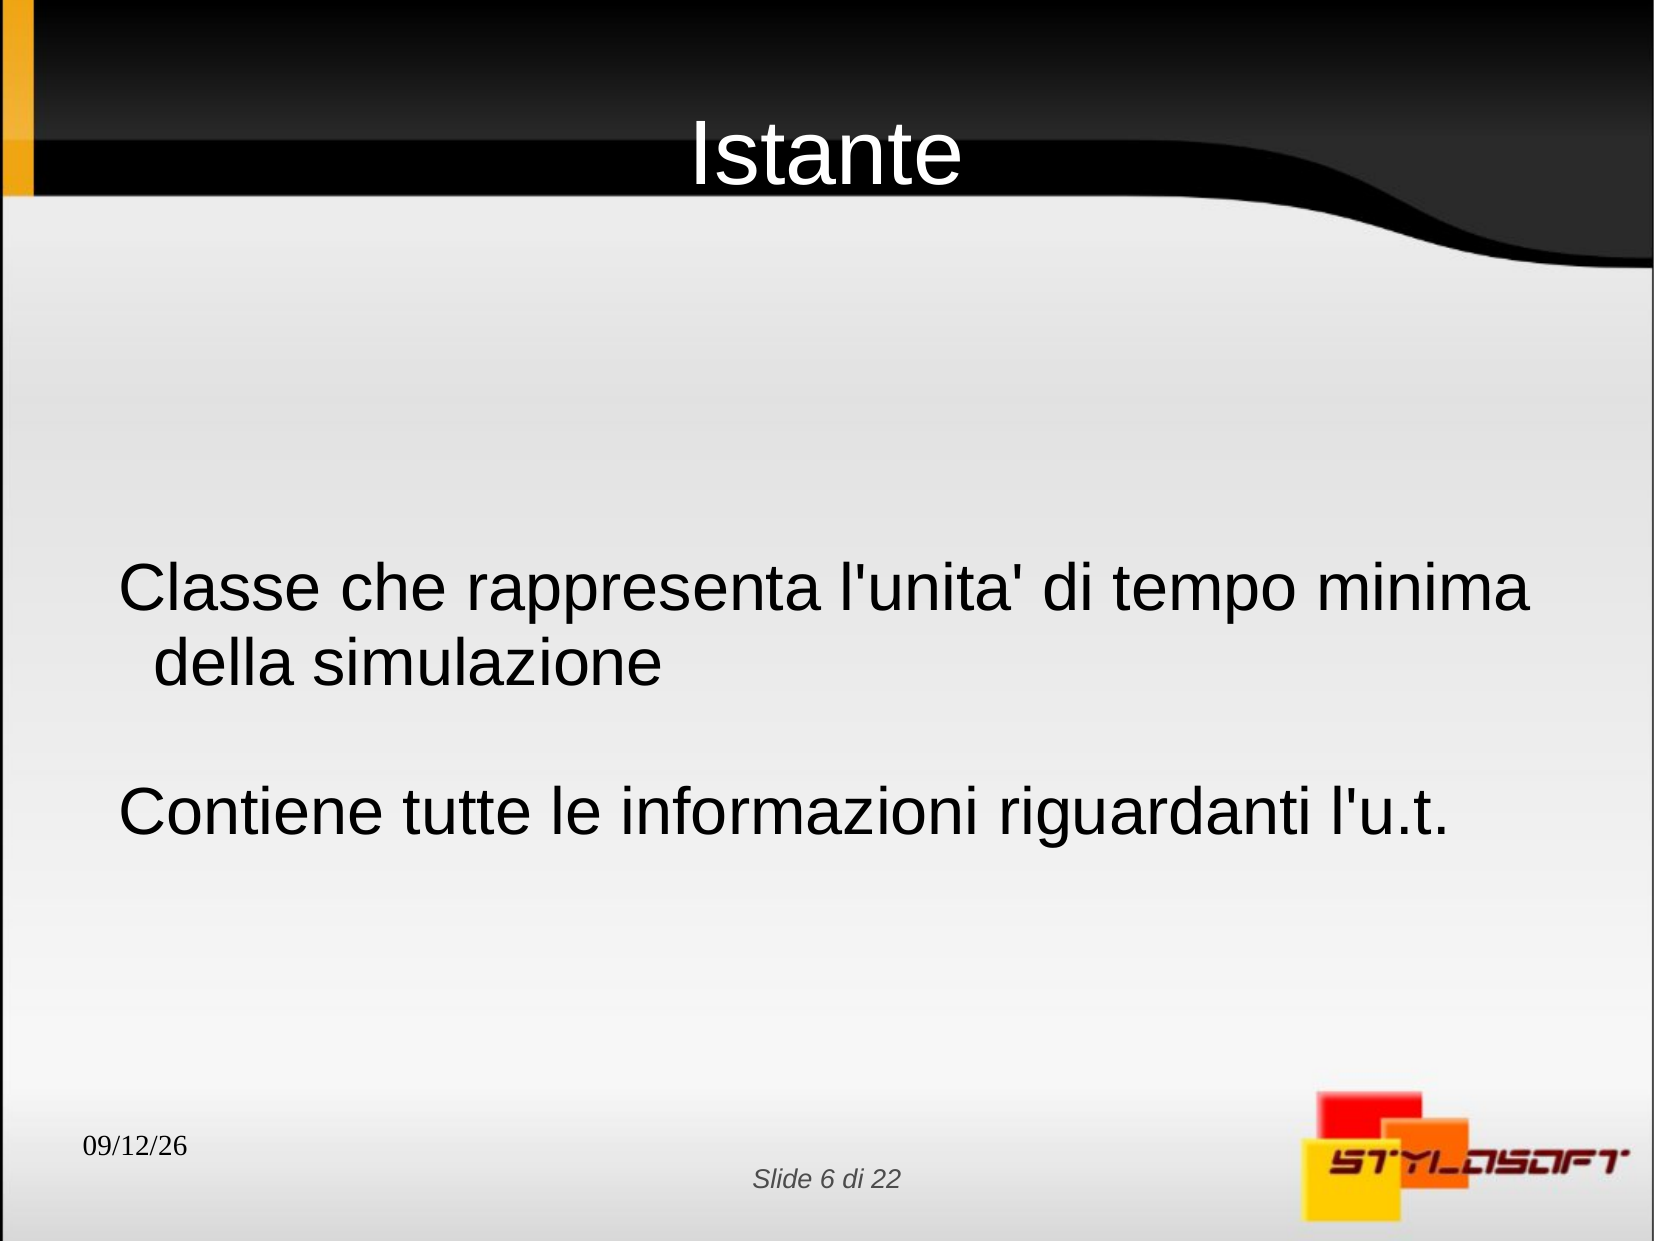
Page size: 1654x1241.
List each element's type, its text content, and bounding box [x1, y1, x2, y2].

subtitle Classe che rappresenta l'unita' di tempo minima della simulazione Contiene tutte le informazioni riguardanti l'u.t. [82, 297, 1571, 1102]
title Istante [82, 56, 1571, 250]
text_box Slide <numero> di 22 [0, 1156, 1654, 1241]
picture [0, 0, 1654, 1156]
